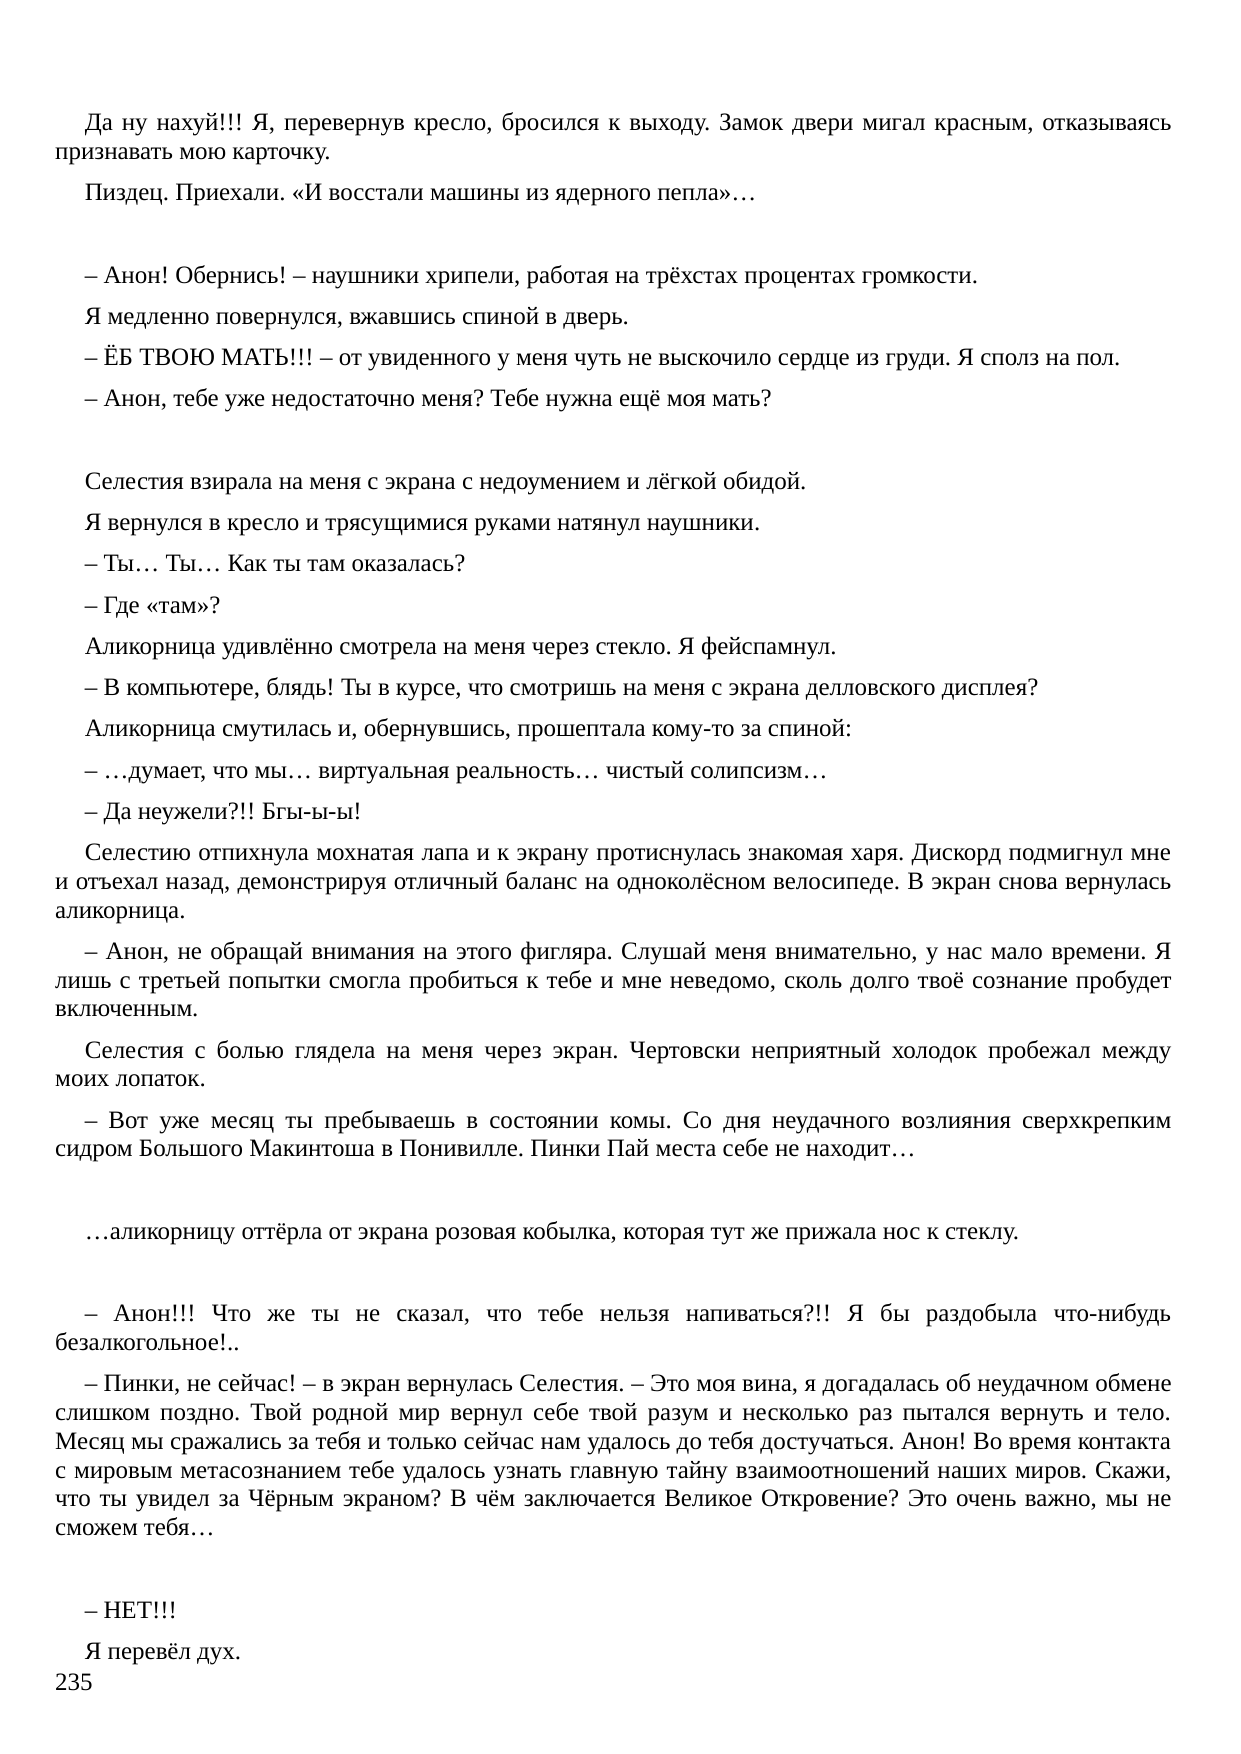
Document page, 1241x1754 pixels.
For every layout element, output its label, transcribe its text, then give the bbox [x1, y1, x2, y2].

text – Пинки, не сейчас! – в экран вернулась Селестия. – Это моя вина, я догадалась об неудачном обмене слишком поздно. Твой родной мир вернул себе твой разум и несколько раз пытался вернуть и тело. Месяц мы сражались за тебя и только сейчас нам удалось до тебя достучаться. Анон! Во время контакта с мировым метасознанием тебе удалось узнать главную тайну взаимоотношений наших миров. Скажи, что ты увидел за Чёрным экраном? В чём заключается Великое Откровение? Это очень важно, мы не сможем тебя… [55, 1368, 1173, 1541]
text – Да неужели?!! Бгы-ы-ы! [55, 796, 1173, 825]
text Селестия с болью глядела на меня через экран. Чертовски неприятный холодок пробежал между моих лопаток. [55, 1035, 1173, 1092]
text Да ну нахуй!!! Я, перевернув кресло, бросился к выходу. Замок двери мигал красным, отказываясь признавать мою карточку. [55, 107, 1173, 165]
text Я вернулся в кресло и трясущимися руками натянул наушники. [55, 507, 1173, 536]
text Я медленно повернулся, вжавшись спиной в дверь. [55, 301, 1173, 330]
text Пиздец. Приехали. «И восстали машины из ядерного пепла»… [55, 177, 1173, 206]
text – НЕТ!!! [55, 1595, 1173, 1623]
text …аликорницу оттёрла от экрана розовая кобылка, которая тут же прижала нос к стеклу. [55, 1216, 1173, 1245]
text – …думает, что мы… виртуальная реальность… чистый солипсизм… [55, 755, 1173, 783]
text – Анон! Обернись! – наушники хрипели, работая на трёхстах процентах громкости. [55, 260, 1173, 288]
text Селестию отпихнула мохнатая лапа и к экрану протиснулась знакомая харя. Дискорд подмигнул мне и отъехал назад, демонстрируя отличный баланс на одноколёсном велосипеде. В экран снова вернулась аликорница. [55, 837, 1173, 923]
text – В компьютере, блядь! Ты в курсе, что смотришь на меня с экрана делловского дисплея? [55, 672, 1173, 701]
text – Анон, тебе уже недостаточно меня? Тебе нужна ещё моя мать? [55, 383, 1173, 412]
text – ЁБ ТВОЮ МАТЬ!!! – от увиденного у меня чуть не выскочило сердце из груди. Я сполз на пол. [55, 342, 1173, 371]
text Я перевёл дух. [55, 1636, 1173, 1665]
text Аликорница смутилась и, обернувшись, прошептала кому-то за спиной: [55, 713, 1173, 742]
text – Где «там»? [55, 590, 1173, 618]
text Селестия взирала на меня с экрана с недоумением и лёгкой обидой. [55, 466, 1173, 495]
text – Анон!!! Что же ты не сказал, что тебе нельзя напиваться?!! Я бы раздобыла что-нибудь безалкогольное!.. [55, 1298, 1173, 1356]
text – Ты… Ты… Как ты там оказалась? [55, 548, 1173, 577]
text – Анон, не обращай внимания на этого фигляра. Слушай меня внимательно, у нас мало времени. Я лишь с третьей попытки смогла пробиться к тебе и мне неведомо, сколь долго твоё сознание пробудет включенным. [55, 936, 1173, 1022]
text – Вот уже месяц ты пребываешь в состоянии комы. Со дня неудачного возлияния сверхкрепким сидром Большого Макинтоша в Понивилле. Пинки Пай места себе не находит… [55, 1105, 1173, 1162]
text Аликорница удивлённо смотрела на меня через стекло. Я фейспамнул. [55, 631, 1173, 660]
